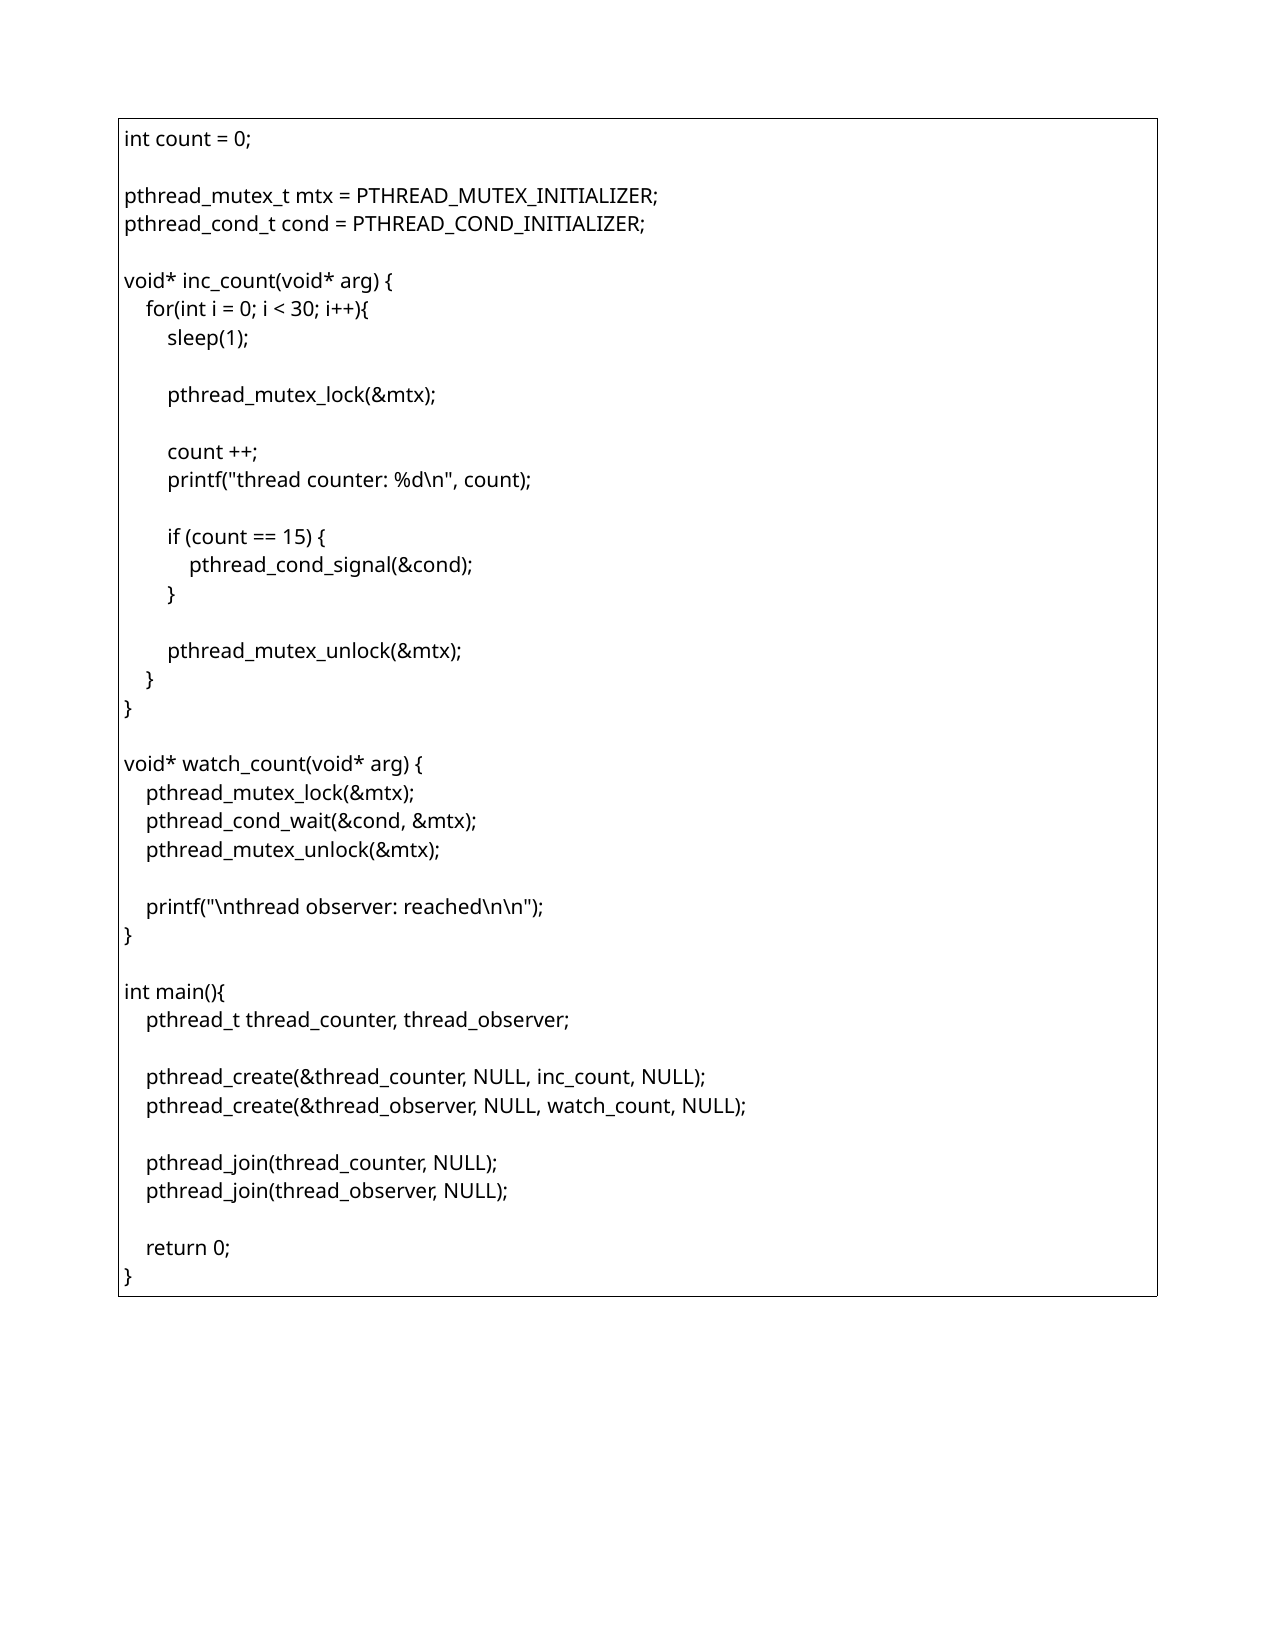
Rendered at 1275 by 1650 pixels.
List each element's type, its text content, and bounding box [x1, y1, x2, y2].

table_header int count = 0; pthread_mutex_t mtx = PTHREAD_MUTEX_INITIALIZER; pthread_cond_t cond = PTHREAD_COND_INITIALIZER; void* inc_count(void* arg) { for(int i = 0; i < 30; i++){ sleep(1); pthread_mutex_lock(&mtx); count ++; printf("thread counter: %d\n", count); if (count == 15) { pthread_cond_signal(&cond); } pthread_mutex_unlock(&mtx); } } void* watch_count(void* arg) { pthread_mutex_lock(&mtx); pthread_cond_wait(&cond, &mtx); pthread_mutex_unlock(&mtx); printf("\nthread observer: reached\n\n"); } int main(){ pthread_t thread_counter, thread_observer; pthread_create(&thread_counter, NULL, inc_count, NULL); pthread_create(&thread_observer, NULL, watch_count, NULL); pthread_join(thread_counter, NULL); pthread_join(thread_observer, NULL); return 0; } [119, 119, 1157, 1296]
